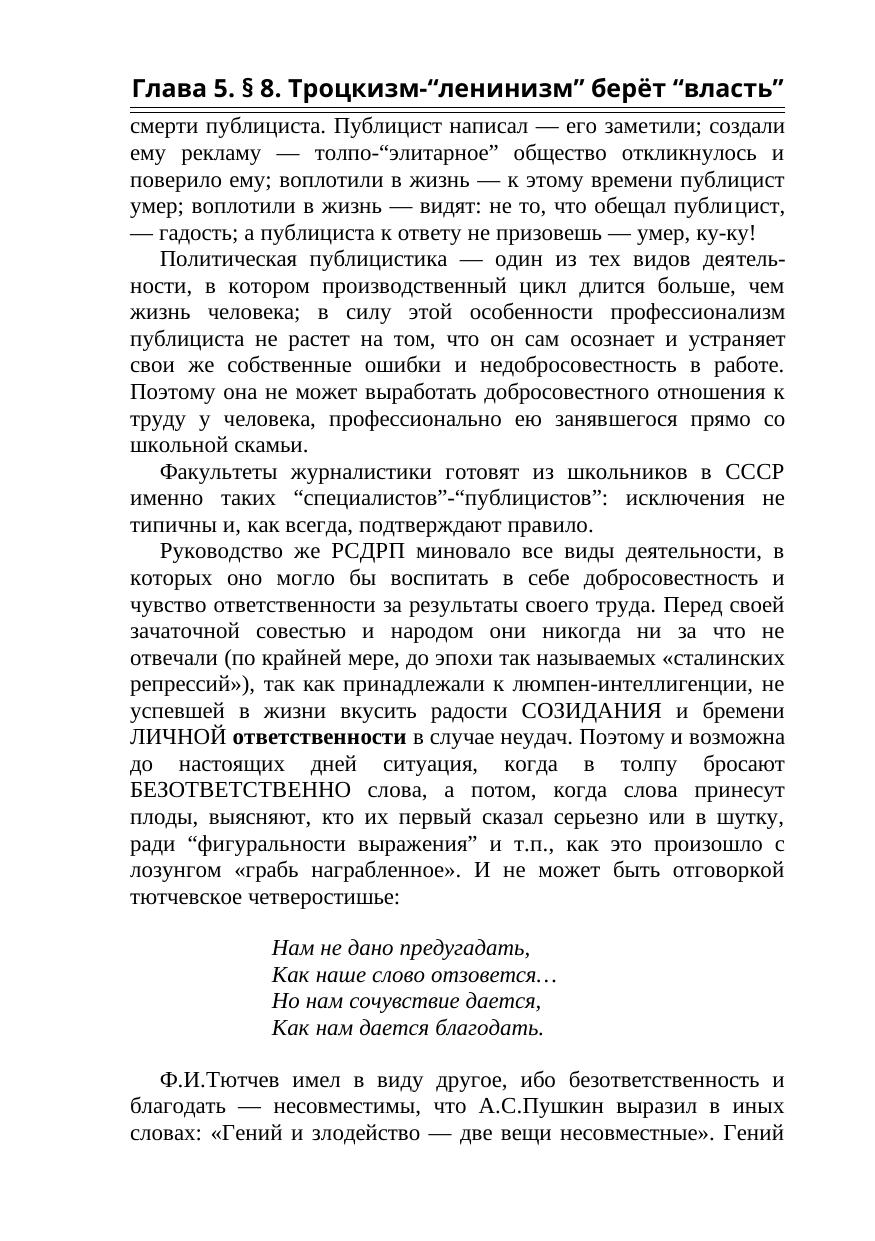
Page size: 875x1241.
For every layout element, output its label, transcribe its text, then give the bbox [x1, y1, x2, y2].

text смерти публициста. Публицист написал — его заме­тили; создали ему рекламу — толпо-“элитарное” общество откликнулось и поверило ему; воплотили в жизнь — к этому времени публицист умер; воплотили в жизнь — видят: не то, что обещал публи­цист, — гадость; а публициста к ответу не призовешь — умер, ку-ку! [130, 113, 785, 245]
text Факультеты журналистики готовят из школьников в СССР именно таких “специалистов”-“публицистов”: исключения не типичны и, как всегда, подтверждают правило. [130, 458, 785, 537]
text Ф.И.Тютчев имел в виду другое, ибо безответственность и благодать — несовместимы, что А.С.Пушкин выразил в иных словах: «Гений и злодейство — две вещи несовместные». Гений [130, 1065, 785, 1145]
text Руководство же РСДРП миновало все виды деятельности, в которых оно могло бы воспитать в себе добросовестность и чувство ответственности за результаты своего труда. Перед своей зачаточной совестью и народом они никогда ни за что не отвечали (по крайней мере, до эпохи так называемых «сталинских репрессий»), так как принадлежали к люмпен-интеллигенции, не успевшей в жизни вкусить радости СОЗИДАНИЯ и бремени ЛИЧНОЙ ответ­ственности в случае неудач. Поэтому и возможна до настоя­щих дней ситуация, когда в толпу бросают БЕЗОТВЕТСТВЕН­НО слова, а потом, когда слова принесут плоды, выясняют, кто их первый сказал серьезно или в шутку, ради “фигураль­ности выражения” и т.п., как это произошло с лозунгом «грабь награбленное». И не может быть отговоркой тютчевское четверостишье: [130, 537, 785, 909]
text Нам не дано предугадать, Как наше слово отзовется… Но нам сочувствие дается, Как нам дается благодать. [272, 934, 785, 1040]
text Политическая публицистика — один из тех видов дея­тель­ности, в котором производственный цикл длится больше, чем жизнь человека; в силу этой особенности профессиона­лизм публициста не растет на том, что он сам осознает и устра­няет свои же собственные ошибки и недобросовестность в работе. Поэтому она не может выработать добросовестного отношения к труду у человека, профессионально ею заняв­шегося прямо со школьной скамьи. [130, 245, 785, 458]
